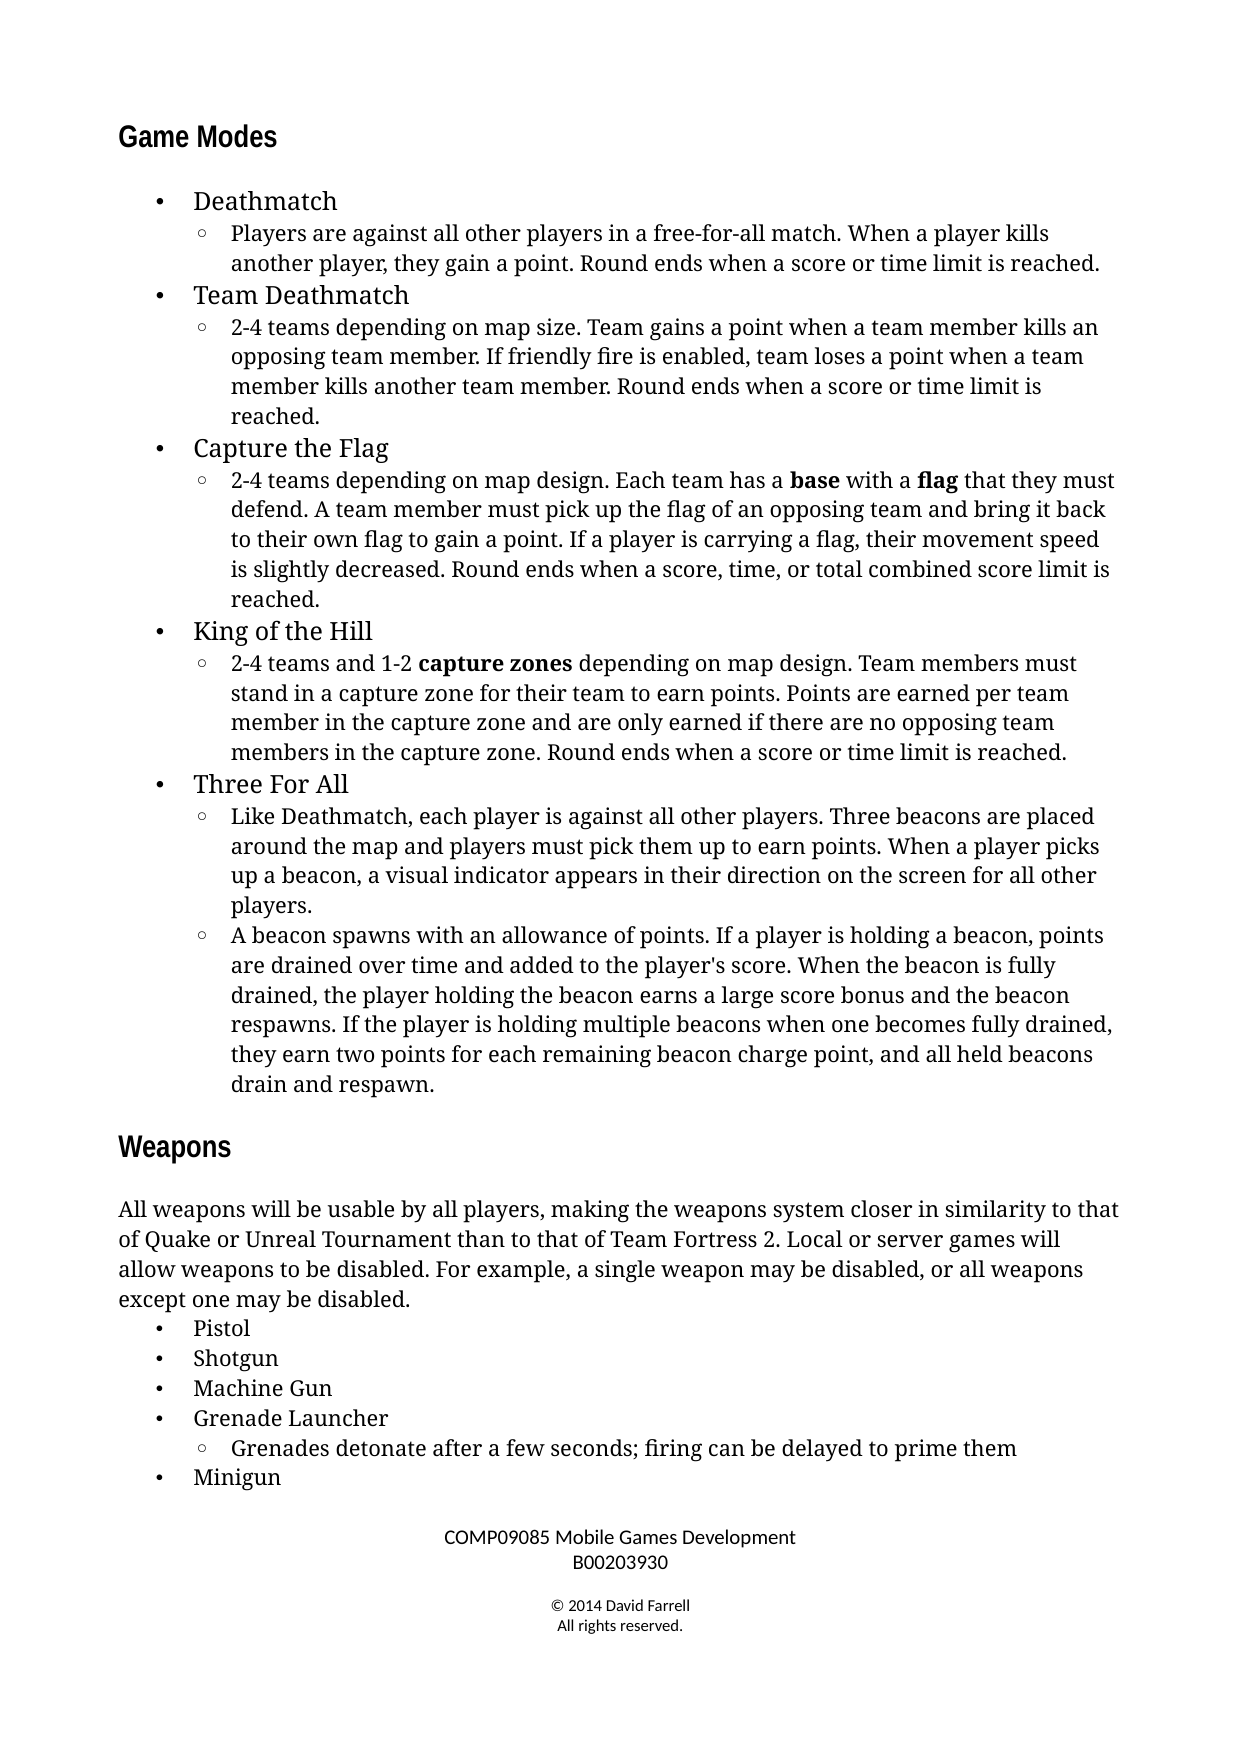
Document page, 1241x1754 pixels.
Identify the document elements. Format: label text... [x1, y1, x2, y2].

text Weapons [118, 1129, 1122, 1164]
list Capture the Flag [156, 431, 1122, 465]
list Machine Gun [156, 1373, 1122, 1403]
list King of the Hill [156, 614, 1122, 648]
text All weapons will be usable by all players, making the weapons system closer in similarity to that of Quake or Unreal Tournament than to that of Team Fortress 2. Local or server games will allow weapons to be disabled. For example, a single weapon may be disabled, or all weapons except one may be disabled. [118, 1194, 1122, 1313]
list 2-4 teams depending on map size. Team gains a point when a team member kills an opposing team member. If friendly fire is enabled, team loses a point when a team member kills another team member. Round ends when a score or time limit is reached. [193, 311, 1122, 431]
list 2-4 teams and 1-2 capture zones depending on map design. Team members must stand in a capture zone for their team to earn points. Points are earned per team member in the capture zone and are only earned if there are no opposing team members in the capture zone. Round ends when a score or time limit is reached. [193, 648, 1122, 767]
list Team Deathmatch [156, 277, 1122, 311]
list Like Deathmatch, each player is against all other players. Three beacons are placed around the map and players must pick them up to earn points. When a player picks up a beacon, a visual indicator appears in their direction on the screen for all other players. [193, 801, 1122, 920]
list Shotgun [156, 1343, 1122, 1373]
text Game Modes [118, 118, 1122, 154]
list Grenade Launcher [156, 1403, 1122, 1433]
list Minigun [156, 1462, 1122, 1492]
list Grenades detonate after a few seconds; firing can be delayed to prime them [193, 1433, 1122, 1462]
list 2-4 teams depending on map design. Each team has a base with a flag that they must defend. A team member must pick up the flag of an opposing team and bring it back to their own flag to gain a point. If a player is carrying a flag, their movement speed is slightly decreased. Round ends when a score, time, or total combined score limit is reached. [193, 465, 1122, 614]
list Pistol [156, 1313, 1122, 1343]
list Three For All [156, 767, 1122, 801]
list Deathmatch [156, 184, 1122, 218]
list Players are against all other players in a free-for-all match. When a player kills another player, they gain a point. Round ends when a score or time limit is reached. [193, 218, 1122, 277]
list A beacon spawns with an allowance of points. If a player is holding a beacon, points are drained over time and added to the player's score. When the beacon is fully drained, the player holding the beacon earns a large score bonus and the beacon respawns. If the player is holding multiple beacons when one becomes fully drained, they earn two points for each remaining beacon charge point, and all held beacons drain and respawn. [193, 920, 1122, 1099]
